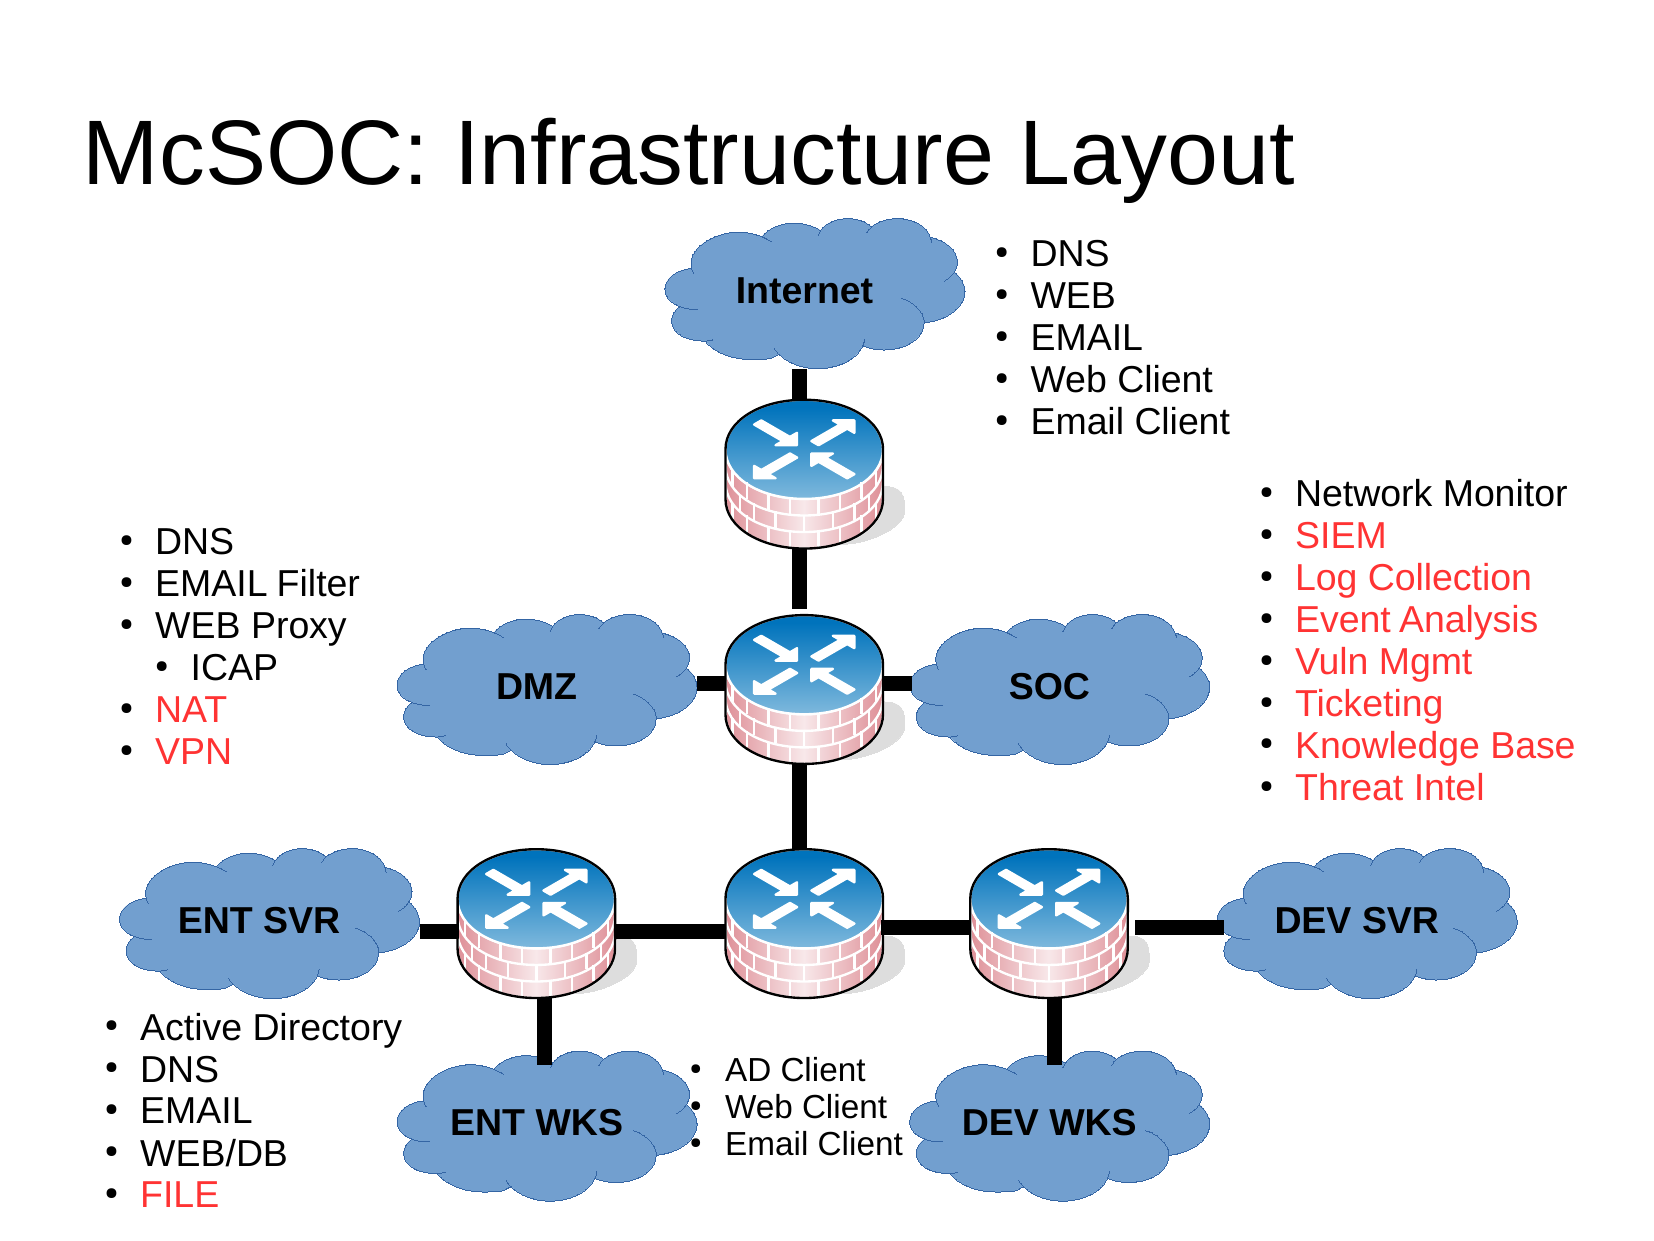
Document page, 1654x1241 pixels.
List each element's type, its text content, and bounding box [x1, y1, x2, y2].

text_box [727, 617, 881, 762]
text_box DEV WKS [919, 1051, 1210, 1202]
text_box [844, 701, 905, 760]
text_box [844, 936, 905, 994]
text_box ENT SVR [119, 848, 420, 998]
text_box [727, 851, 881, 996]
text_box Active Directory DNS EMAIL WEB/DB FILE [90, 998, 418, 1224]
title McSOC: Infrastructure Layout [82, 49, 1571, 257]
text_box AD Client Web Client Email Client [675, 1044, 919, 1172]
text_box [842, 486, 905, 545]
text_box Internet [664, 218, 966, 369]
text_box DEV SVR [1217, 848, 1518, 999]
text_box [727, 401, 881, 547]
text_box DNS WEB EMAIL Web Client Email Client [980, 225, 1246, 450]
text_box [972, 851, 1126, 996]
text_box [1089, 936, 1150, 994]
text_box SOC [911, 614, 1210, 765]
text_box [576, 939, 637, 994]
text_box ENT WKS [418, 1051, 675, 1202]
text_box [459, 851, 613, 996]
text_box DMZ [397, 614, 697, 765]
text_box DNS EMAIL Filter WEB Proxy ICAP NAT VPN [105, 513, 375, 781]
text_box Network Monitor SIEM Log Collection Event Analysis Vuln Mgmt Ticketing Knowledge Base Threat Intel [1245, 465, 1591, 816]
